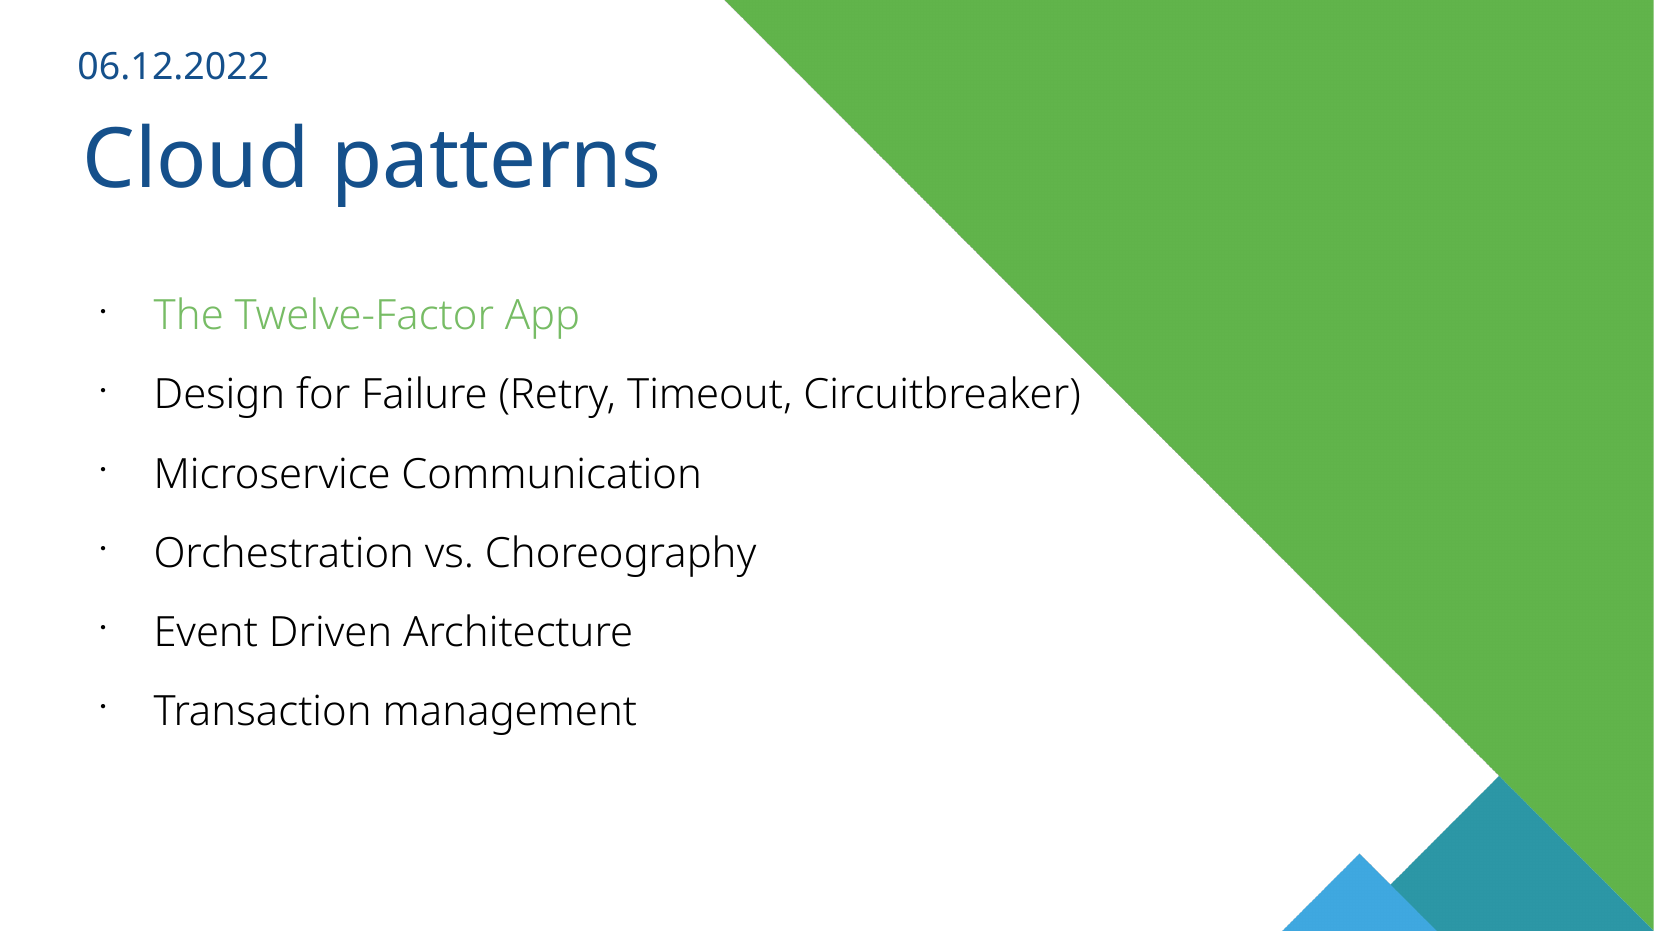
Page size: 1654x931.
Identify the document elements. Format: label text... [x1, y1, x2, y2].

list The Twelve-Factor App Design for Failure (Retry, Timeout, Circuitbreaker) Microservice Communication Orchestration vs. Choreography Event Driven Architecture Transaction management [82, 285, 1571, 846]
title Cloud patterns [82, 64, 1571, 246]
picture [0, 0, 1654, 931]
